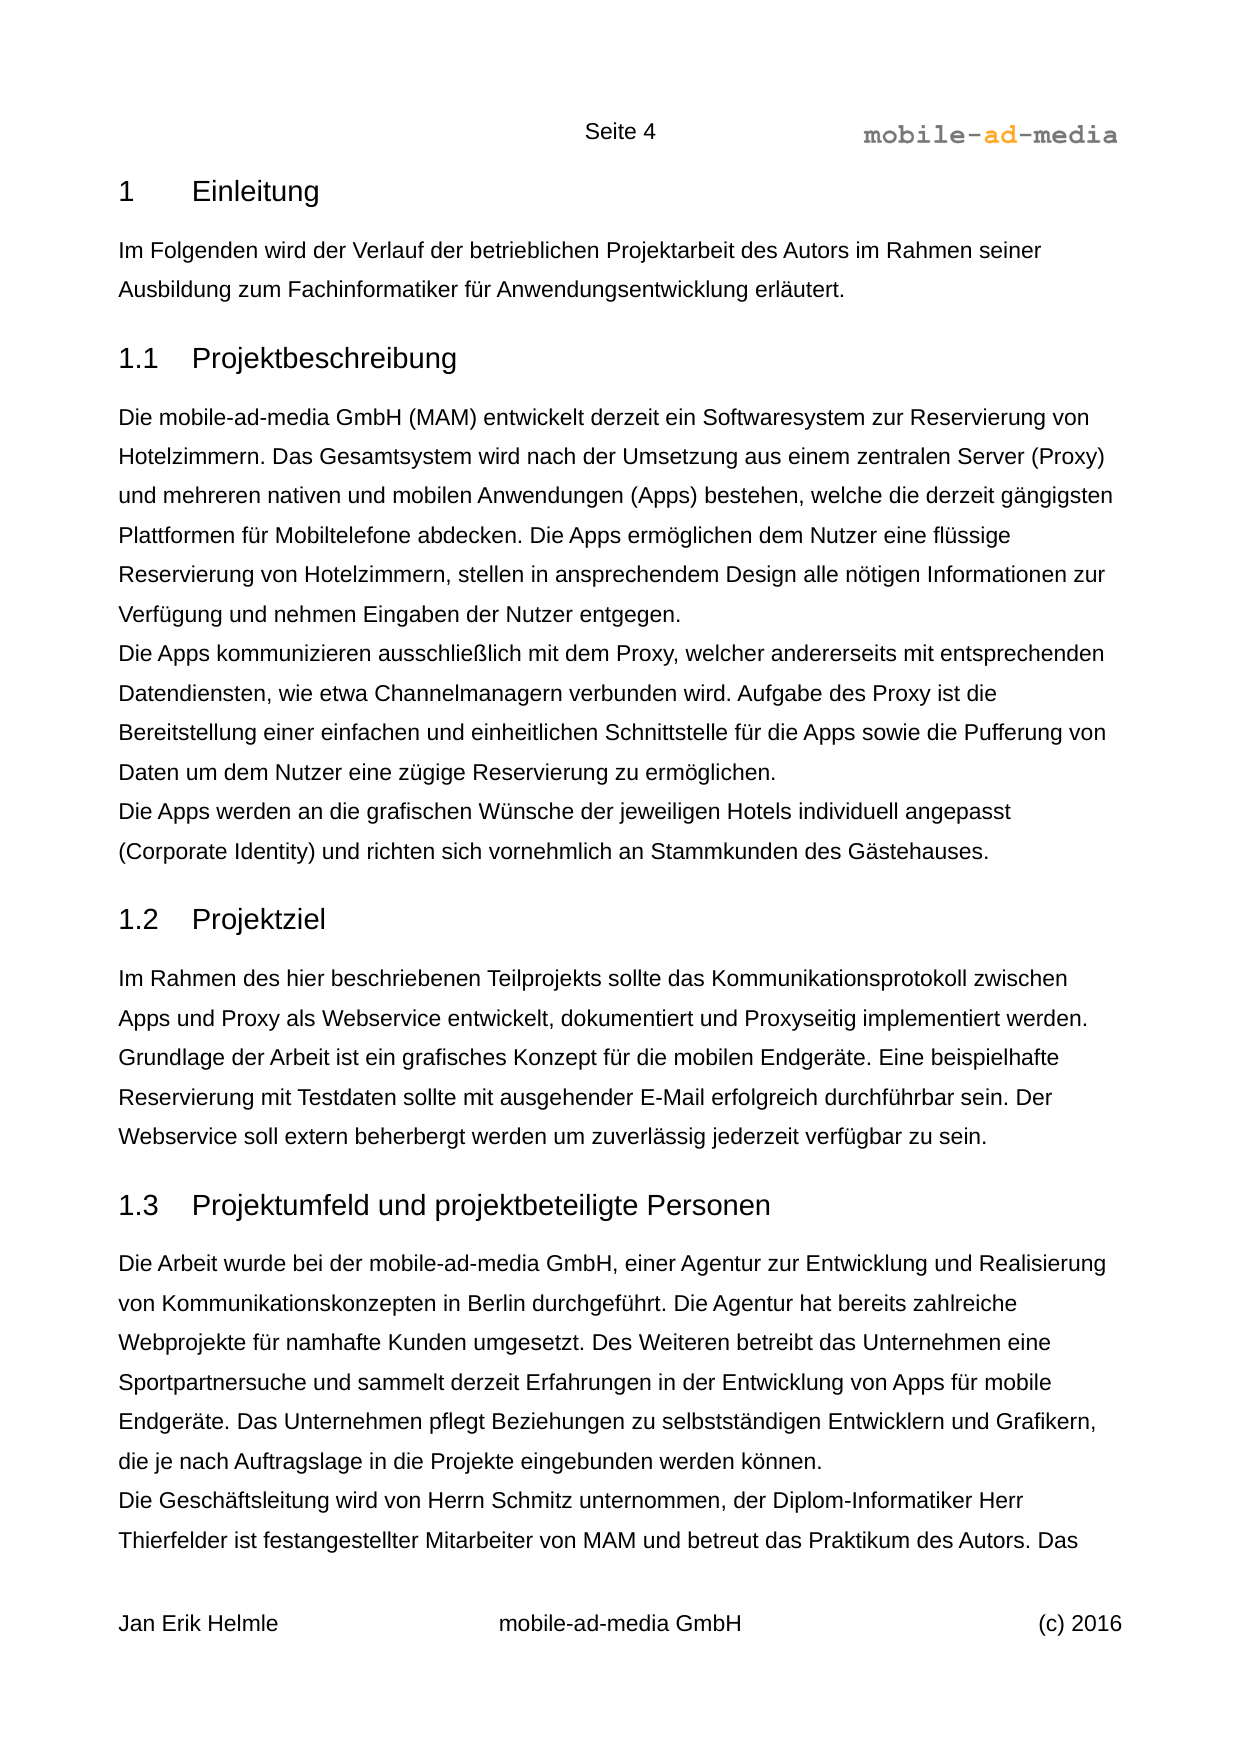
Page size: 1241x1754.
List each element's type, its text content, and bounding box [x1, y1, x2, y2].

subtitle 1 Einleitung [118, 174, 1122, 207]
text Im Rahmen des hier beschriebenen Teilprojekts sollte das Kommunikationsprotokoll zwischen Apps und Proxy als Webservice entwickelt, dokumentiert und Proxyseitig implementiert werden. Grundlage der Arbeit ist ein grafisches Konzept für die mobilen Endgeräte. Eine beispielhafte Reservierung mit Testdaten sollte mit ausgehender E-Mail erfolgreich durchführbar sein. Der Webservice soll extern beherbergt werden um zuverlässig jederzeit verfügbar zu sein. [118, 965, 1122, 1149]
text Die mobile-ad-media GmbH (MAM) entwickelt derzeit ein Softwaresystem zur Reservierung von Hotelzimmern. Das Gesamtsystem wird nach der Umsetzung aus einem zentralen Server (Proxy) und mehreren nativen und mobilen Anwendungen (Apps) bestehen, welche die derzeit gängigsten Plattformen für Mobiltelefone abdecken. Die Apps ermöglichen dem Nutzer eine flüssige Reservierung von Hotelzimmern, stellen in ansprechendem Design alle nötigen Informationen zur Verfügung und nehmen Eingaben der Nutzer entgegen. [118, 403, 1122, 627]
subtitle 1.1 Projektbeschreibung [118, 341, 1122, 374]
subtitle 1.3 Projektumfeld und projektbeteiligte Personen [118, 1187, 1122, 1221]
text Die Arbeit wurde bei der mobile-ad-media GmbH, einer Agentur zur Entwicklung und Realisierung von Kommunikationskonzepten in Berlin durchgeführt. Die Agentur hat bereits zahlreiche Webprojekte für namhafte Kunden umgesetzt. Des Weiteren betreibt das Unternehmen eine Sportpartnersuche und sammelt derzeit Erfahrungen in der Entwicklung von Apps für mobile Endgeräte. Das Unternehmen pflegt Beziehungen zu selbstständigen Entwicklern und Grafikern, die je nach Auftragslage in die Projekte eingebunden werden können. [118, 1250, 1122, 1474]
text Die Apps kommunizieren ausschließlich mit dem Proxy, welcher andererseits mit entsprechenden Datendiensten, wie etwa Channelmanagern verbunden wird. Aufgabe des Proxy ist die Bereitstellung einer einfachen und einheitlichen Schnittstelle für die Apps sowie die Pufferung von Daten um dem Nutzer eine zügige Reservierung zu ermöglichen. [118, 640, 1122, 785]
text Die Apps werden an die grafischen Wünsche der jeweiligen Hotels individuell angepasst (Corporate Identity) und richten sich vornehmlich an Stammkunden des Gästehauses. [118, 798, 1122, 864]
text Im Folgenden wird der Verlauf der betrieblichen Projektarbeit des Autors im Rahmen seiner Ausbildung zum Fachinformatiker für Anwendungsentwicklung erläutert. [118, 237, 1122, 303]
subtitle 1.2 Projektziel [118, 902, 1122, 936]
text Die Geschäftsleitung wird von Herrn Schmitz unternommen, der Diplom-Informatiker Herr Thierfelder ist festangestellter Mitarbeiter von MAM und betreut das Praktikum des Autors. Das [118, 1487, 1122, 1553]
picture [863, 118, 1118, 150]
